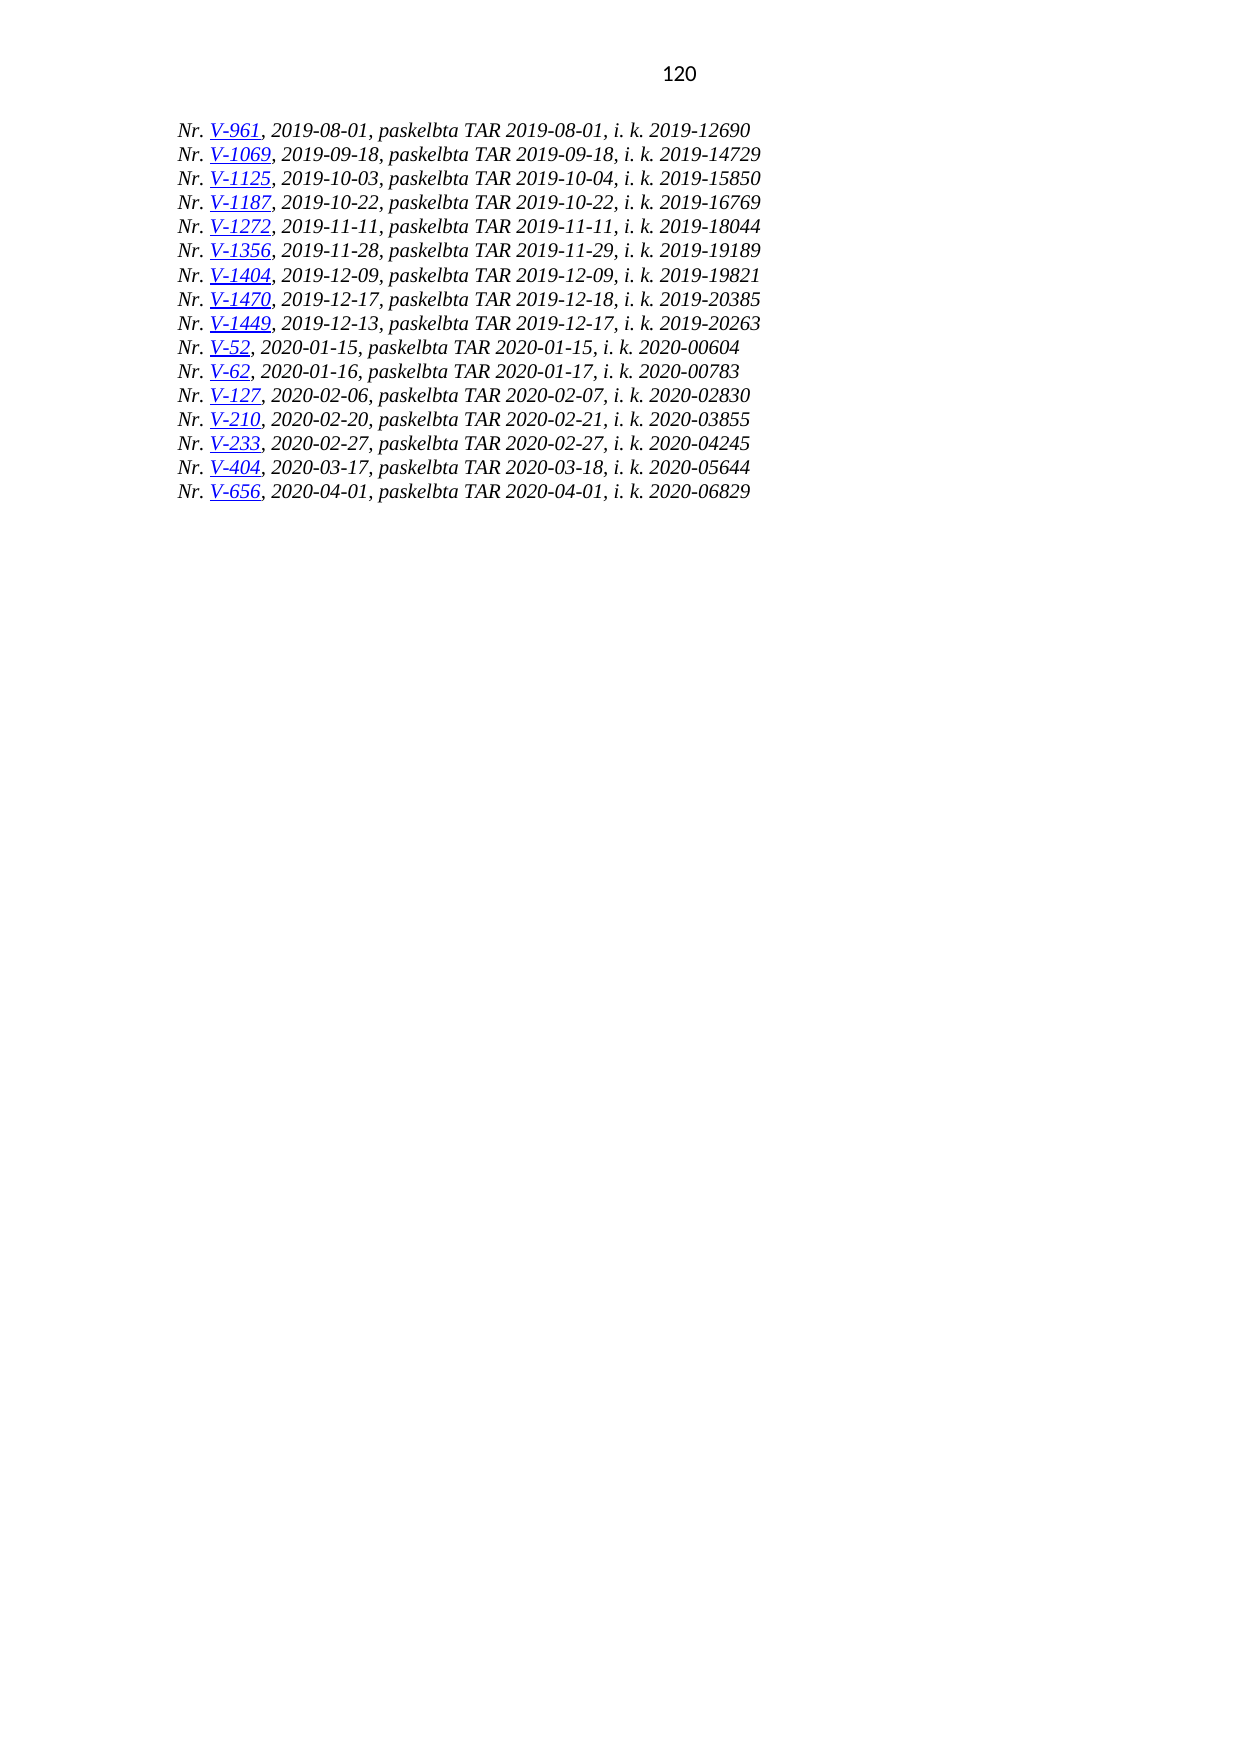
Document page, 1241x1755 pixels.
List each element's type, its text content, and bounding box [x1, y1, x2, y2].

text Nr. V-233, 2020-02-27, paskelbta TAR 2020-02-27, i. k. 2020-04245 [177, 431, 1181, 455]
text Nr. V-404, 2020-03-17, paskelbta TAR 2020-03-18, i. k. 2020-05644 [177, 455, 1181, 479]
text Nr. V-961, 2019-08-01, paskelbta TAR 2019-08-01, i. k. 2019-12690 [177, 118, 1181, 142]
text Nr. V-127, 2020-02-06, paskelbta TAR 2020-02-07, i. k. 2020-02830 [177, 383, 1181, 407]
text Nr. V-1187, 2019-10-22, paskelbta TAR 2019-10-22, i. k. 2019-16769 [177, 190, 1181, 214]
text Nr. V-656, 2020-04-01, paskelbta TAR 2020-04-01, i. k. 2020-06829 [177, 479, 1181, 503]
text Nr. V-210, 2020-02-20, paskelbta TAR 2020-02-21, i. k. 2020-03855 [177, 407, 1181, 431]
text Nr. V-1125, 2019-10-03, paskelbta TAR 2019-10-04, i. k. 2019-15850 [177, 166, 1181, 190]
text Nr. V-1404, 2019-12-09, paskelbta TAR 2019-12-09, i. k. 2019-19821 [177, 262, 1181, 287]
text Nr. V-1449, 2019-12-13, paskelbta TAR 2019-12-17, i. k. 2019-20263 [177, 311, 1181, 335]
text Nr. V-52, 2020-01-15, paskelbta TAR 2020-01-15, i. k. 2020-00604 [177, 335, 1181, 359]
text Nr. V-1069, 2019-09-18, paskelbta TAR 2019-09-18, i. k. 2019-14729 [177, 142, 1181, 166]
text Nr. V-1356, 2019-11-28, paskelbta TAR 2019-11-29, i. k. 2019-19189 [177, 238, 1181, 262]
text Nr. V-1470, 2019-12-17, paskelbta TAR 2019-12-18, i. k. 2019-20385 [177, 287, 1181, 311]
text Nr. V-62, 2020-01-16, paskelbta TAR 2020-01-17, i. k. 2020-00783 [177, 359, 1181, 383]
text Nr. V-1272, 2019-11-11, paskelbta TAR 2019-11-11, i. k. 2019-18044 [177, 214, 1181, 238]
